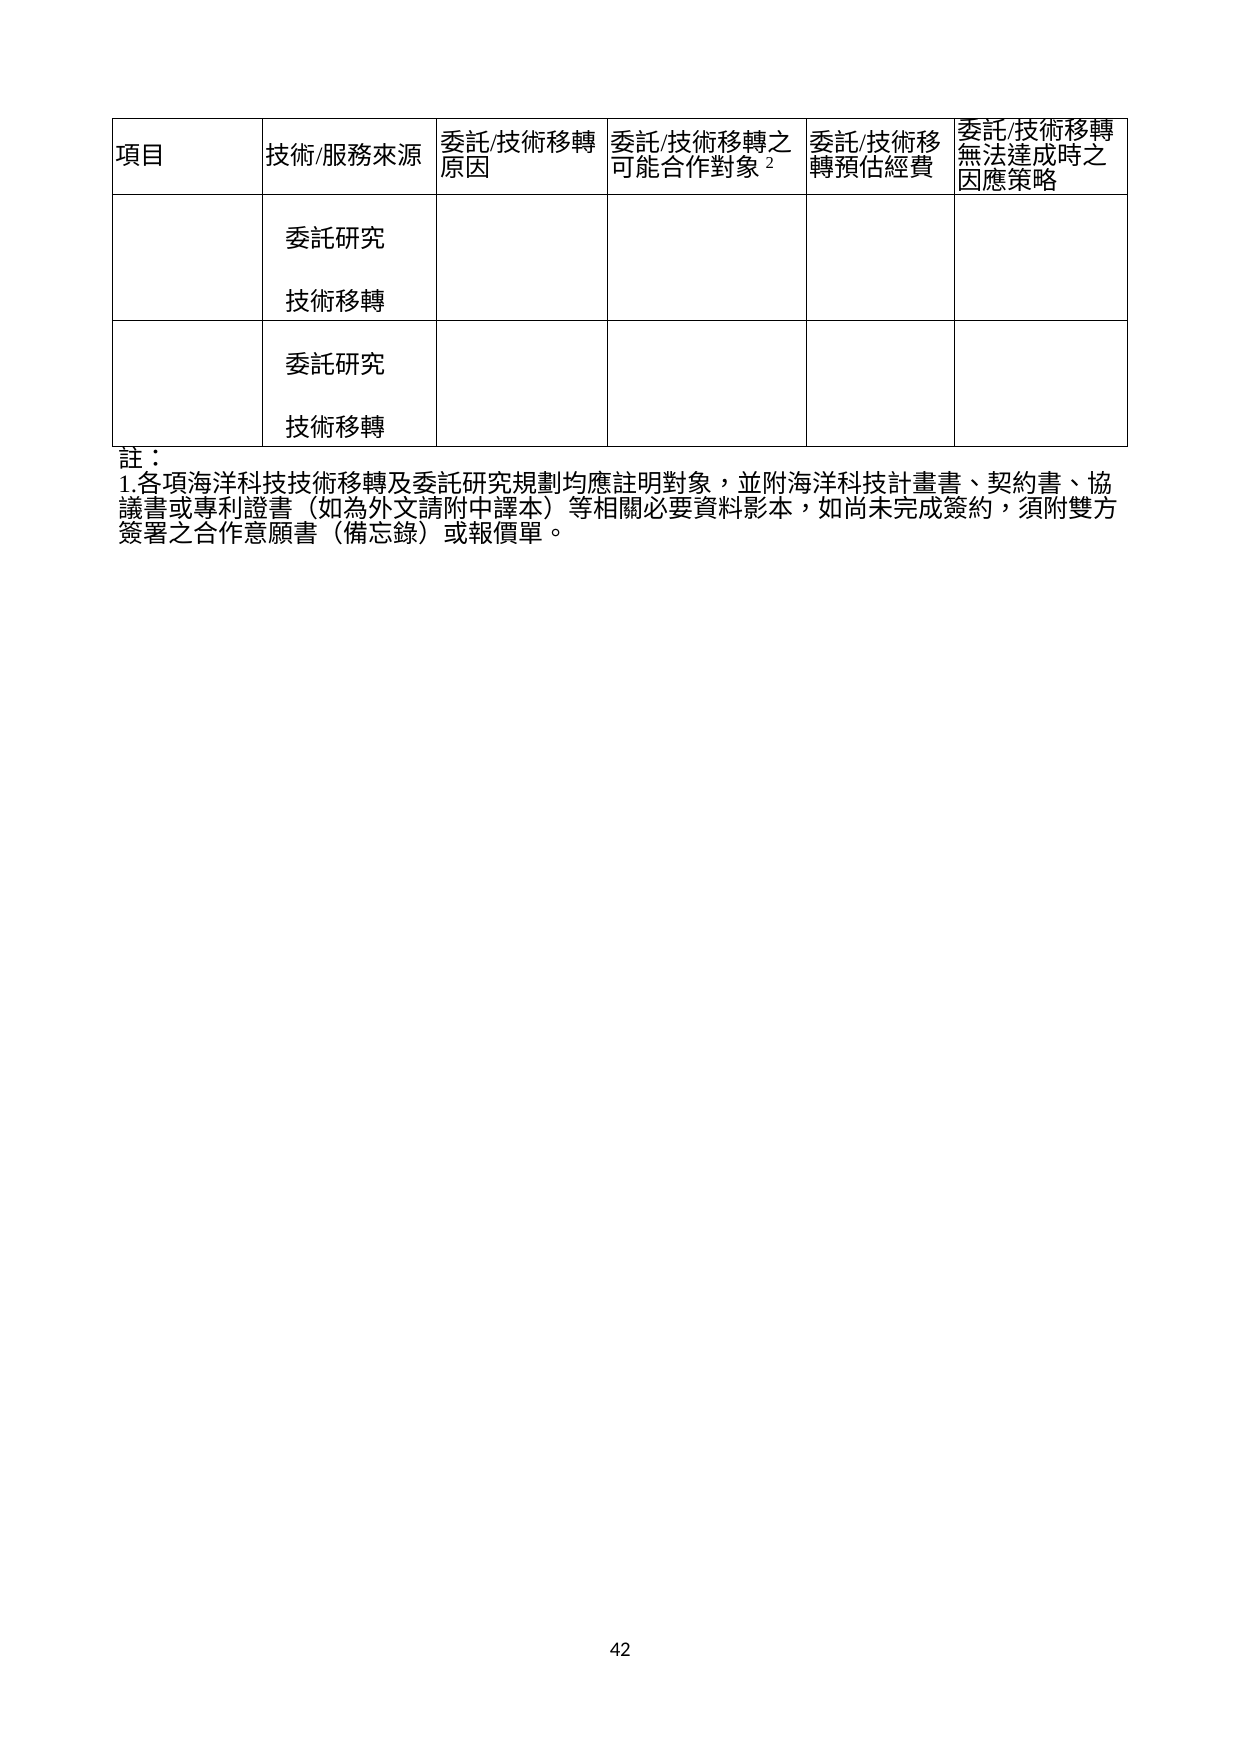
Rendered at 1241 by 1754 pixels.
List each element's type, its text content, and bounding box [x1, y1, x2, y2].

text 註： [118, 447, 1122, 472]
table_cell [807, 321, 954, 446]
table_cell [113, 195, 262, 320]
table_cell [608, 321, 806, 446]
table_cell [807, 195, 954, 320]
table_cell 委託研究 技術移轉 [263, 195, 436, 320]
table_cell [437, 195, 607, 320]
table_header 項目 [113, 119, 262, 194]
table_cell [437, 321, 607, 446]
table_cell [955, 195, 1127, 320]
table_cell [955, 321, 1127, 446]
table_header 委託/技術移轉之可能合作對象2 [608, 119, 806, 194]
table_header 委託/技術移轉預估經費 [807, 119, 954, 194]
table_header 委託/技術移轉無法達成時之因應策略 [955, 119, 1127, 194]
table_cell [608, 195, 806, 320]
table_cell [113, 321, 262, 446]
text 1.各項海洋科技技術移轉及委託研究規劃均應註明對象，並附海洋科技計畫書、契約書、協議書或專利證書（如為外文請附中譯本）等相關必要資料影本，如尚未完成簽約，須附雙方簽署之合作意願書（備忘錄）或報價單。 [118, 472, 1122, 547]
table_header 技術/服務來源 [263, 119, 436, 194]
table_cell 委託研究 技術移轉 [263, 321, 436, 446]
table_header 委託/技術移轉 原因 [437, 119, 607, 194]
